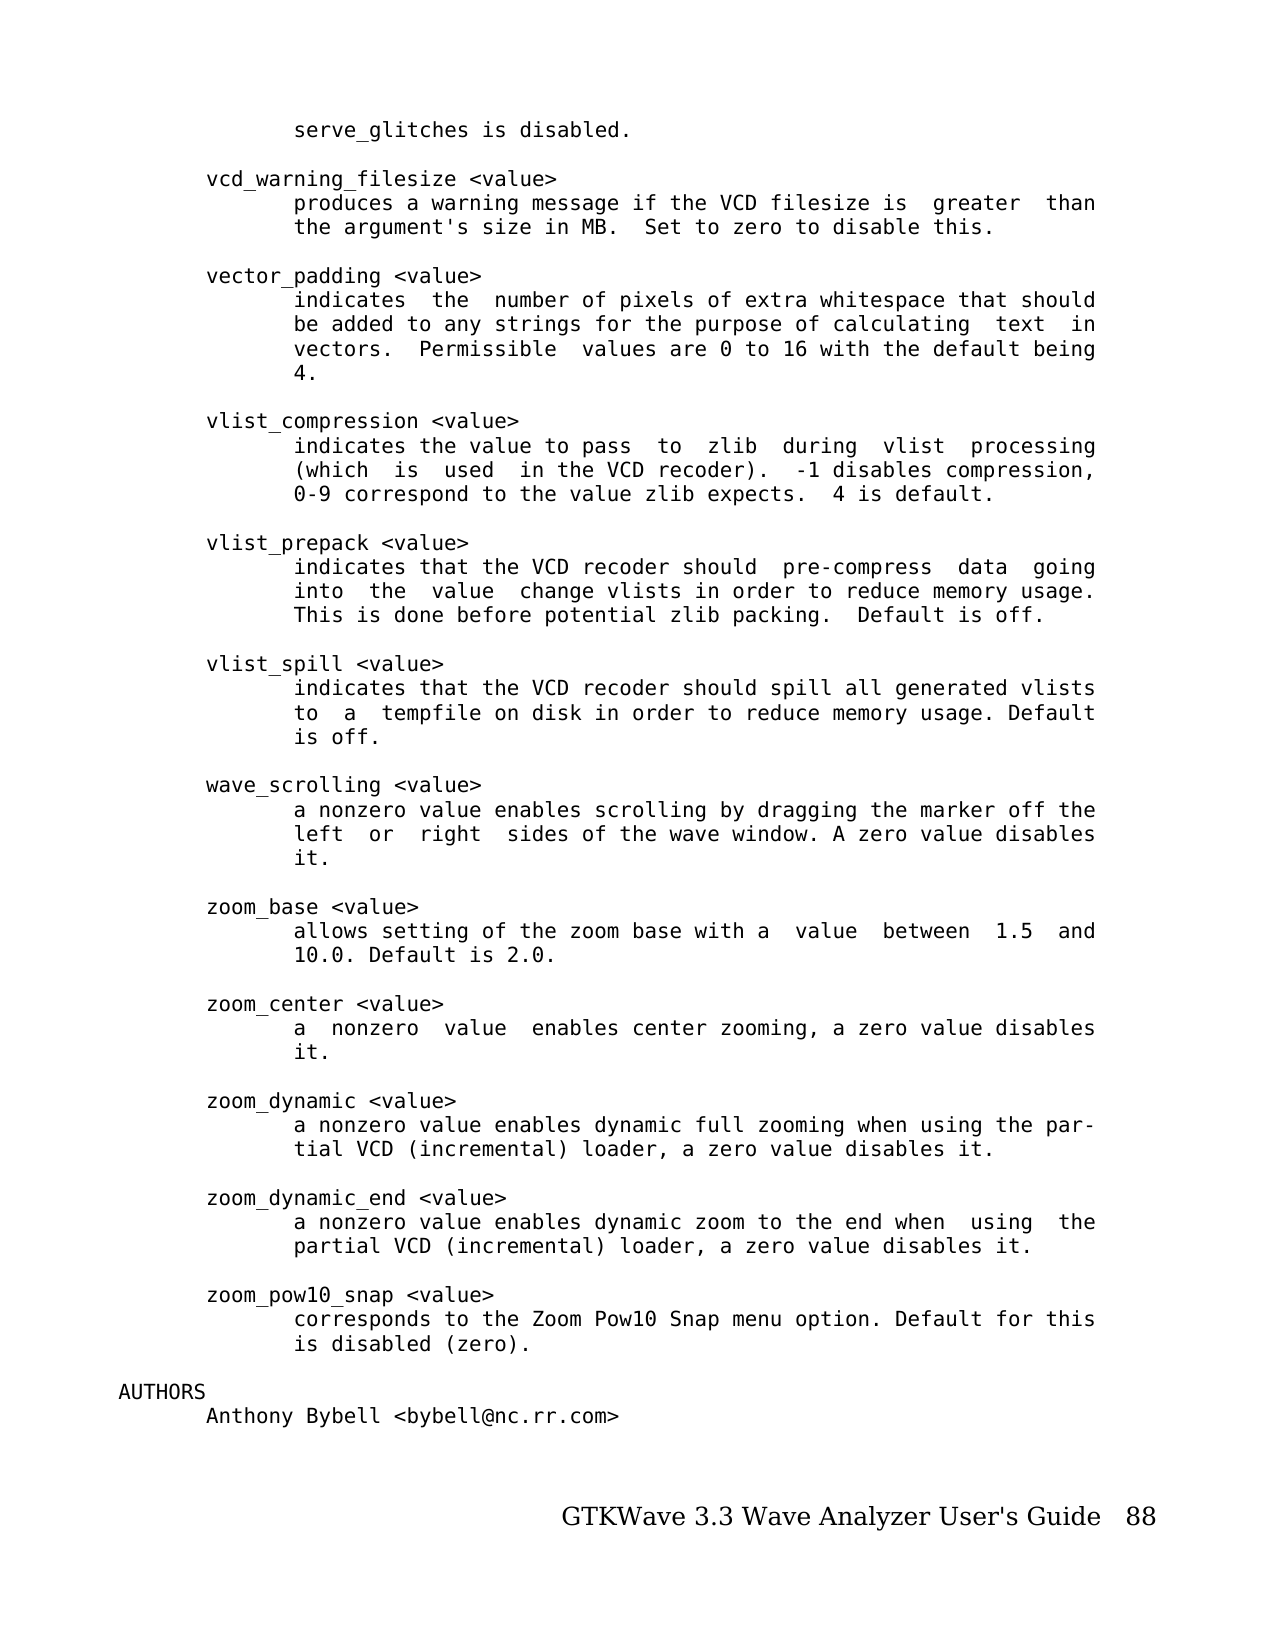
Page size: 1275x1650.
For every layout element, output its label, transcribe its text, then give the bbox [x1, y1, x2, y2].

text wave_scrolling <value> [118, 773, 1157, 798]
text a nonzero value enables scrolling by dragging the marker off the [118, 798, 1157, 822]
text into the value change vlists in order to reduce memory usage. [118, 579, 1157, 603]
text be added to any strings for the purpose of calculating text in [118, 312, 1157, 337]
text a nonzero value enables dynamic full zooming when using the par- [118, 1113, 1157, 1137]
text indicates the value to pass to zlib during vlist processing [118, 434, 1157, 458]
text zoom_dynamic <value> [118, 1089, 1157, 1113]
text left or right sides of the wave window. A zero value disables [118, 822, 1157, 846]
text the argument's size in MB. Set to zero to disable this. [118, 215, 1157, 239]
text indicates that the VCD recoder should spill all generated vlists [118, 676, 1157, 701]
text tial VCD (incremental) loader, a zero value disables it. [118, 1137, 1157, 1162]
text AUTHORS [118, 1380, 1157, 1404]
text is off. [118, 725, 1157, 749]
text vlist_prepack <value> [118, 531, 1157, 555]
text vcd_warning_filesize <value> [118, 167, 1157, 191]
text zoom_dynamic_end <value> [118, 1186, 1157, 1210]
text This is done before potential zlib packing. Default is off. [118, 603, 1157, 628]
text corresponds to the Zoom Pow10 Snap menu option. Default for this [118, 1307, 1157, 1332]
text produces a warning message if the VCD filesize is greater than [118, 191, 1157, 215]
text zoom_pow10_snap <value> [118, 1283, 1157, 1307]
text serve_glitches is disabled. [118, 118, 1157, 142]
text to a tempfile on disk in order to reduce memory usage. Default [118, 701, 1157, 725]
text Anthony Bybell <bybell@nc.rr.com> [118, 1404, 1157, 1429]
text is disabled (zero). [118, 1332, 1157, 1356]
text vlist_compression <value> [118, 409, 1157, 434]
text it. [118, 846, 1157, 871]
text it. [118, 1040, 1157, 1065]
text 10.0. Default is 2.0. [118, 943, 1157, 968]
text vector_padding <value> [118, 264, 1157, 288]
text 0-9 correspond to the value zlib expects. 4 is default. [118, 482, 1157, 506]
text allows setting of the zoom base with a value between 1.5 and [118, 919, 1157, 943]
text vectors. Permissible values are 0 to 16 with the default being [118, 337, 1157, 361]
text a nonzero value enables dynamic zoom to the end when using the [118, 1210, 1157, 1234]
text a nonzero value enables center zooming, a zero value disables [118, 1016, 1157, 1040]
text zoom_base <value> [118, 895, 1157, 919]
text 4. [118, 361, 1157, 385]
text (which is used in the VCD recoder). -1 disables compression, [118, 458, 1157, 482]
text indicates the number of pixels of extra whitespace that should [118, 288, 1157, 312]
text zoom_center <value> [118, 992, 1157, 1016]
text vlist_spill <value> [118, 652, 1157, 676]
text partial VCD (incremental) loader, a zero value disables it. [118, 1234, 1157, 1259]
text indicates that the VCD recoder should pre-compress data going [118, 555, 1157, 579]
